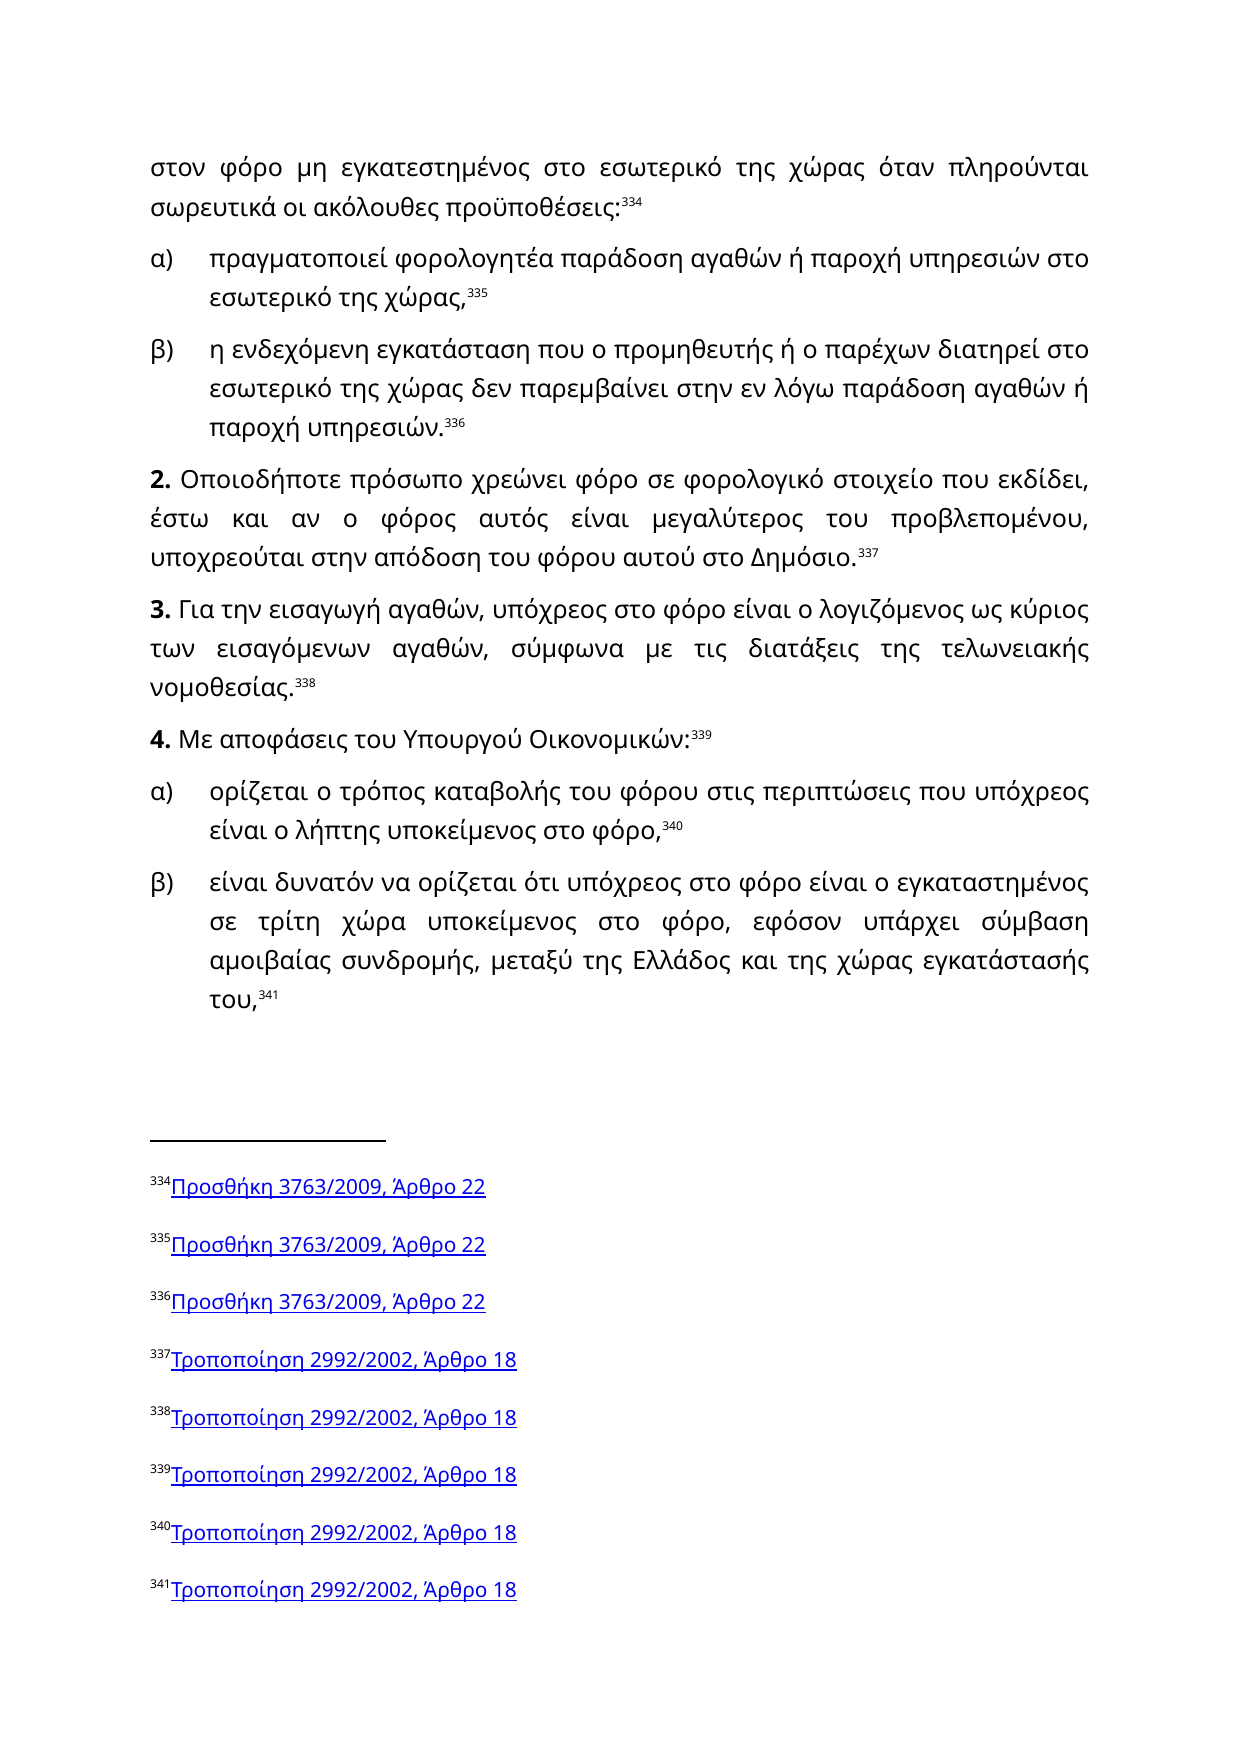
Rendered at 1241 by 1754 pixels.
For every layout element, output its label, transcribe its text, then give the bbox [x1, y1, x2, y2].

text Προσθήκη 3763/2009, Άρθρο 22 [150, 1172, 1090, 1201]
text 3. Για την εισαγωγή αγαθών, υπόχρεος στο φόρο είναι ο λογιζόμενος ως κύριος των εισαγόμενων αγαθών, σύμφωνα με τις διατάξεις της τελωνειακής νομοθεσίας. [150, 592, 1090, 704]
text στον φόρο μη εγκατεστημένος στο εσωτερικό της χώρας όταν πληρούνται σωρευτικά οι ακόλουθες προϋποθέσεις: [150, 150, 1090, 223]
text Τροποποίηση 2992/2002, Άρθρο 18 [150, 1518, 1090, 1546]
text Τροποποίηση 2992/2002, Άρθρο 18 [150, 1460, 1090, 1489]
list α) ορίζεται ο τρόπος καταβολής του φόρου στις περιπτώσεις που υπόχρεος είναι ο λήπτης υποκείμενος στο φόρο, [150, 773, 1090, 847]
text Προσθήκη 3763/2009, Άρθρο 22 [150, 1230, 1090, 1258]
text 2. Οποιοδήποτε πρόσωπο χρεώνει φόρο σε φορολογικό στοιχείο που εκδίδει, έστω και αν ο φόρος αυτός είναι μεγαλύτερος του προβλεπομένου, υποχρεούται στην απόδοση του φόρου αυτού στο Δημόσιο. [150, 462, 1090, 574]
text Τροποποίηση 2992/2002, Άρθρο 18 [150, 1345, 1090, 1373]
text Προσθήκη 3763/2009, Άρθρο 22 [150, 1287, 1090, 1316]
text Τροποποίηση 2992/2002, Άρθρο 18 [150, 1576, 1090, 1604]
list β) είναι δυνατόν να ορίζεται ότι υπόχρεος στο φόρο είναι ο εγκαταστημένος σε τρίτη χώρα υποκείμενος στο φόρο, εφόσον υπάρχει σύμβαση αμοιβαίας συνδρομής, μεταξύ της Ελλάδος και της χώρας εγκατάστασής του, [150, 864, 1090, 1016]
text Τροποποίηση 2992/2002, Άρθρο 18 [150, 1403, 1090, 1431]
list β) η ενδεχόμενη εγκατάσταση που ο προμηθευτής ή ο παρέχων διατηρεί στο εσωτερικό της χώρας δεν παρεμβαίνει στην εν λόγω παράδοση αγαθών ή παροχή υπηρεσιών. [150, 332, 1090, 444]
list α) πραγματοποιεί φορολογητέα παράδοση αγαθών ή παροχή υπηρεσιών στο εσωτερικό της χώρας, [150, 241, 1090, 314]
text 4. Με αποφάσεις του Υπουργού Οικονομικών: [150, 722, 1090, 756]
